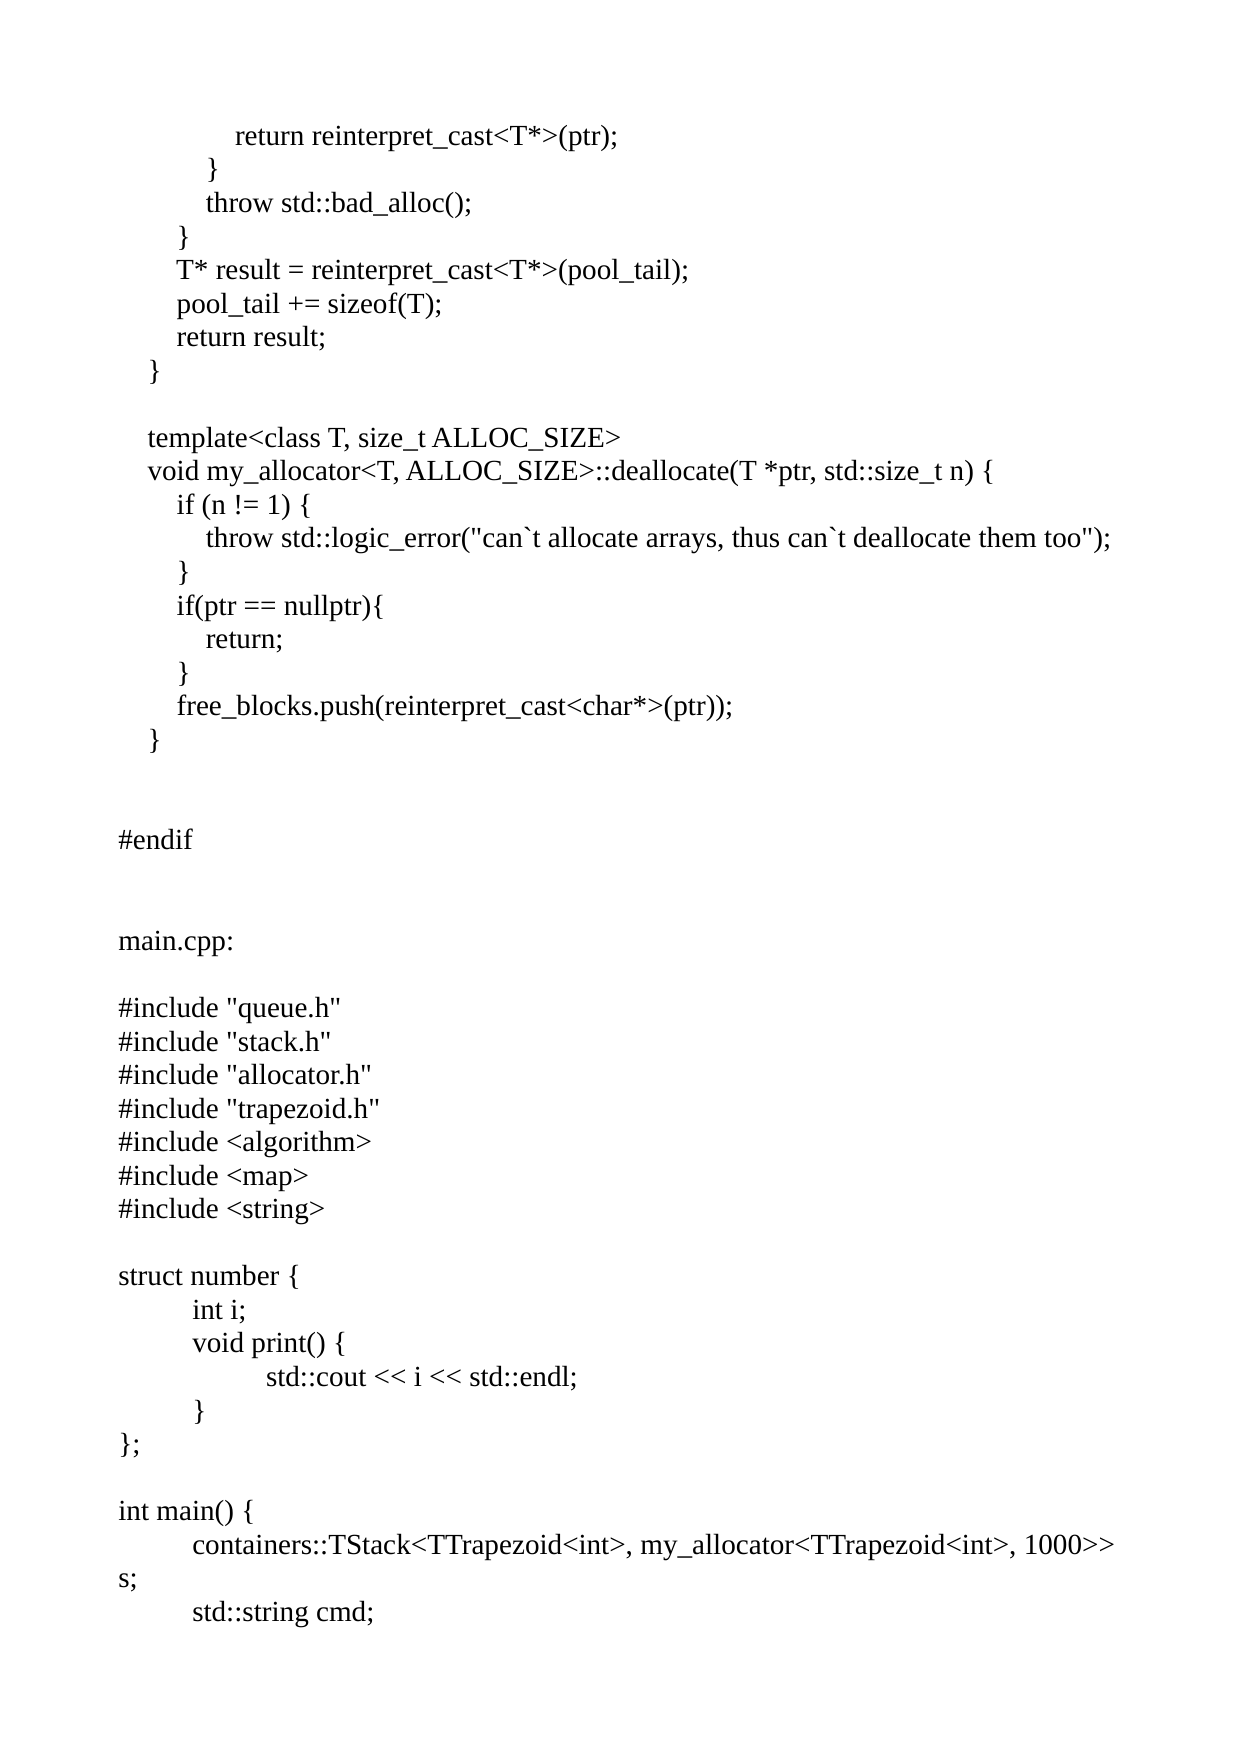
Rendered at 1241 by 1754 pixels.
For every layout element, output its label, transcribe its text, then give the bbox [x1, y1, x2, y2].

text main.cpp: [118, 923, 1122, 957]
text T* result = reinterpret_cast<T*>(pool_tail); [118, 252, 1122, 286]
text } [118, 219, 1122, 252]
text #include <string> [118, 1191, 1122, 1225]
text template<class T, size_t ALLOC_SIZE> [118, 420, 1122, 453]
text return result; [118, 319, 1122, 353]
text } [118, 554, 1122, 588]
text throw std::bad_alloc(); [118, 185, 1122, 219]
text if(ptr == nullptr){ [118, 588, 1122, 621]
text #endif [118, 822, 1122, 856]
text pool_tail += sizeof(T); [118, 286, 1122, 319]
text #include "stack.h" [118, 1024, 1122, 1057]
text #include "trapezoid.h" [118, 1091, 1122, 1124]
text void print() { [118, 1326, 1122, 1359]
text return reinterpret_cast<T*>(ptr); [118, 118, 1122, 152]
text } [118, 655, 1122, 688]
text #include "allocator.h" [118, 1057, 1122, 1091]
text int i; [118, 1292, 1122, 1326]
text #include "queue.h" [118, 990, 1122, 1024]
text std::string cmd; [118, 1594, 1122, 1627]
text } [118, 722, 1122, 755]
text } [118, 1393, 1122, 1426]
text int main() { [118, 1493, 1122, 1527]
text #include <algorithm> [118, 1124, 1122, 1158]
text return; [118, 621, 1122, 655]
text free_blocks.push(reinterpret_cast<char*>(ptr)); [118, 688, 1122, 722]
text }; [118, 1426, 1122, 1460]
text } [118, 353, 1122, 386]
text if (n != 1) { [118, 487, 1122, 521]
text void my_allocator<T, ALLOC_SIZE>::deallocate(T *ptr, std::size_t n) { [118, 453, 1122, 487]
text std::cout << i << std::endl; [118, 1359, 1122, 1393]
text throw std::logic_error("can`t allocate arrays, thus can`t deallocate them too"); [118, 521, 1122, 554]
text struct number { [118, 1258, 1122, 1292]
text } [118, 152, 1122, 185]
text containers::TStack<TTrapezoid<int>, my_allocator<TTrapezoid<int>, 1000>> s; [118, 1527, 1122, 1594]
text #include <map> [118, 1158, 1122, 1191]
